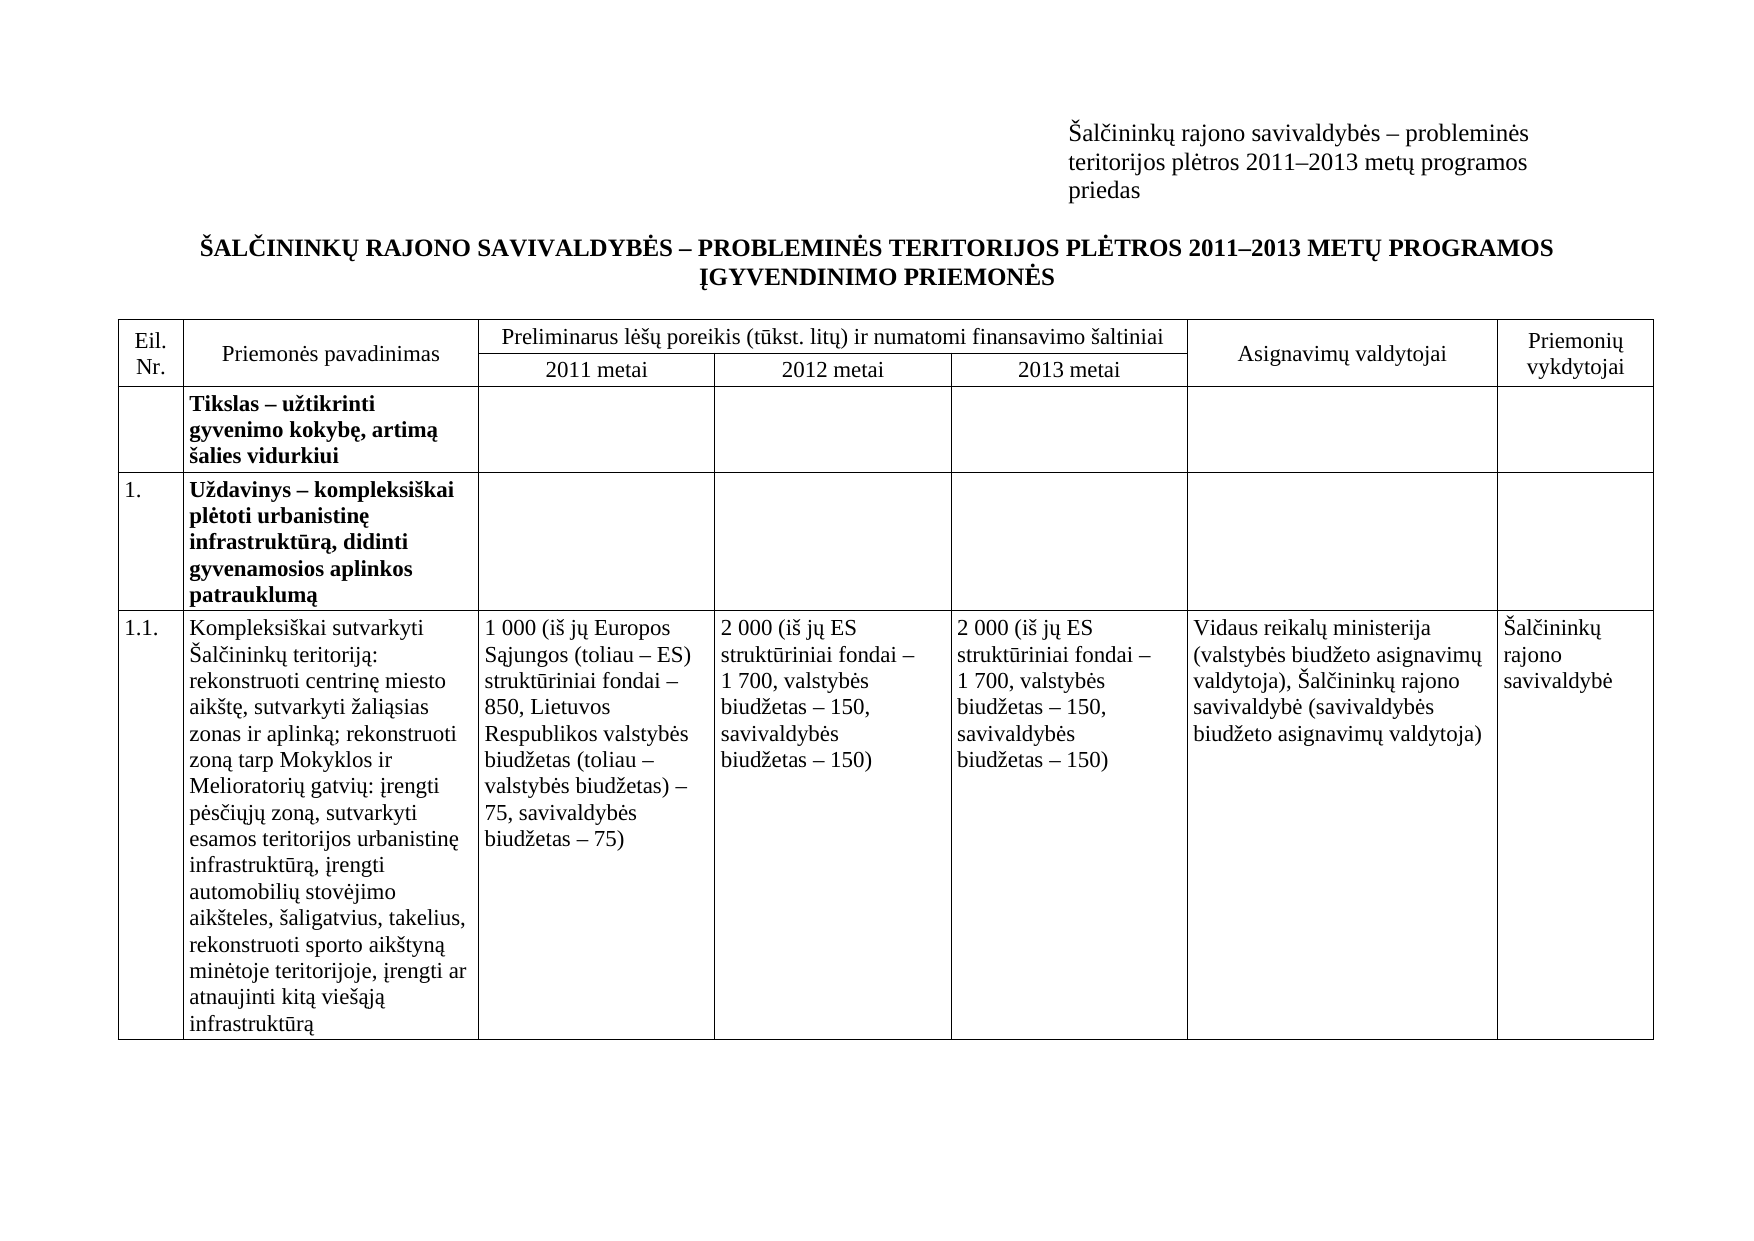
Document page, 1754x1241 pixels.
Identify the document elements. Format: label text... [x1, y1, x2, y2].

table_cell Vidaus reikalų ministerija (valstybės biudžeto asignavimų valdytoja), Šalčininkų rajono savivaldybė (savivaldybės biudžeto asignavimų valdytoja) [1188, 611, 1497, 1039]
table_cell [1188, 473, 1497, 610]
table_cell 1.1. [119, 611, 183, 1039]
table_cell 2 000 (iš jų ES struktūriniai fondai – 1 700, valstybės biudžetas – 150, savivaldybės biudžetas – 150) [715, 611, 951, 1039]
table_header Eil. Nr. [119, 320, 183, 386]
table_header Preliminarus lėšų poreikis (tūkst. litų) ir numatomi finansavimo šaltiniai [479, 320, 1187, 353]
table_header Priemonių vykdytojai [1498, 320, 1653, 386]
table_cell [1498, 387, 1653, 472]
table_cell [952, 473, 1187, 610]
text Šalčininkų rajono savivaldybės – probleminės [1068, 118, 1636, 147]
table_cell [479, 473, 714, 610]
table_cell [119, 387, 183, 472]
table_cell [715, 387, 951, 472]
table_cell Tikslas – užtikrinti gyvenimo kokybę, artimą šalies vidurkiui [184, 387, 478, 472]
table_cell 2 000 (iš jų ES struktūriniai fondai – 1 700, valstybės biudžetas – 150, savivaldybės biudžetas – 150) [952, 611, 1187, 1039]
table_cell [1498, 473, 1653, 610]
table_cell Kompleksiškai sutvarkyti Šalčininkų teritoriją: rekonstruoti centrinę miesto aikštę, sutvarkyti žaliąsias zonas ir aplinką; rekonstruoti zoną tarp Mokyklos ir Melioratorių gatvių: įrengti pėsčiųjų zoną, sutvarkyti esamos teritorijos urbanistinę infrastruktūrą, įrengti automobilių stovėjimo aikšteles, šaligatvius, takelius, rekonstruoti sporto aikštyną minėtoje teritorijoje, įrengti ar atnaujinti kitą viešąją infrastruktūrą [184, 611, 478, 1039]
table_cell [479, 387, 714, 472]
table_cell Šalčininkų rajono savivaldybė [1498, 611, 1653, 1039]
table_cell 2012 metai [715, 354, 951, 386]
table_cell 1. [119, 473, 183, 610]
table_cell Uždavinys – kompleksiškai plėtoti urbanistinę infrastruktūrą, didinti gyvenamosios aplinkos patrauklumą [184, 473, 478, 610]
text priedas [1068, 176, 1636, 204]
table_cell 1 000 (iš jų Europos Sąjungos (toliau – ES) struktūriniai fondai – 850, Lietuvos Respublikos valstybės biudžetas (toliau – valstybės biudžetas) – 75, savivaldybės biudžetas – 75) [479, 611, 714, 1039]
table_cell [952, 387, 1187, 472]
table_cell [715, 473, 951, 610]
table_header Asignavimų valdytojai [1188, 320, 1497, 386]
text teritorijos plėtros 2011–2013 metų programos [1068, 147, 1636, 176]
table_cell 2013 metai [952, 354, 1187, 386]
table_cell 2011 metai [479, 354, 714, 386]
text ŠALČININKŲ RAJONO SAVIVALDYBĖS – PROBLEMINĖS TERITORIJOS PLĖTROS 2011–2013 metų programos ĮGYVENDINIMO PRIEMONĖS [118, 233, 1636, 291]
table_header Priemonės pavadinimas [184, 320, 478, 386]
table_cell [1188, 387, 1497, 472]
